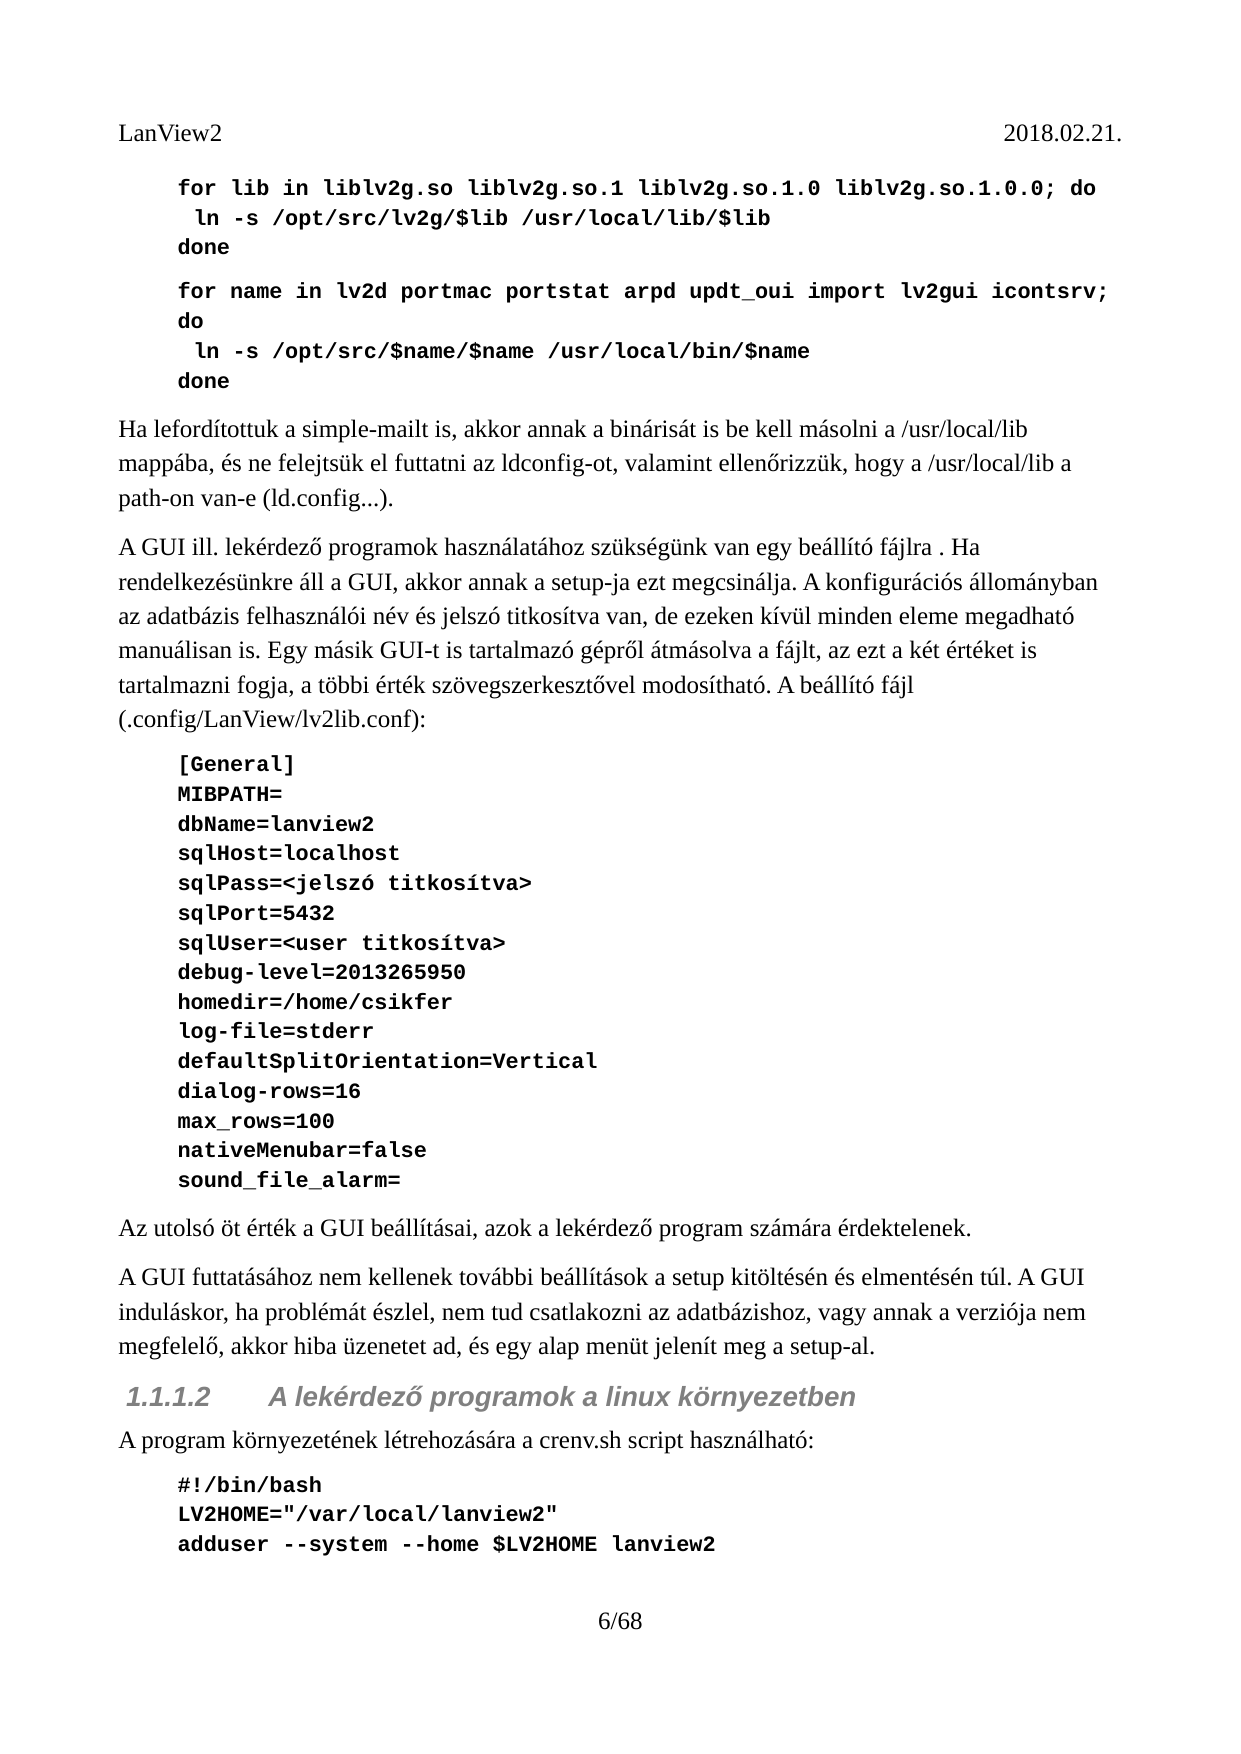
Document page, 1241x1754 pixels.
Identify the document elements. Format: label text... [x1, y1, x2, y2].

text Az utolsó öt érték a GUI beállításai, azok a lekérdező program számára érdektelenek. [118, 1213, 1122, 1242]
text A program környezetének létrehozására a crenv.sh script használható: [118, 1425, 1122, 1454]
text [General] MIBPATH= dbName=lanview2 sqlHost=localhost sqlPass=<jelszó titkosítva> sqlPort=5432 sqlUser=<user titkosítva> debug-level=2013265950 homedir=/home/csikfer log-file=stderr defaultSplitOrientation=Vertical dialog-rows=16 max_rows=100 nativeMenubar=false sound_file_alarm= [177, 753, 1122, 1194]
text Ha lefordítottuk a simple-mailt is, akkor annak a binárisát is be kell másolni a /usr/local/lib mappába, és ne felejtsük el futtatni az ldconfig-ot, valamint ellenőrizzük, hogy a /usr/local/lib a path-on van-e (ld.config...). [118, 414, 1122, 512]
text #!/bin/bash LV2HOME="/var/local/lanview2" adduser --system --home $LV2HOME lanview2 [177, 1474, 1122, 1558]
subtitle A lekérdező programok a linux környezetben [118, 1381, 1122, 1412]
text A GUI futtatásához nem kellenek további beállítások a setup kitöltésén és elmentésén túl. A GUI induláskor, ha problémát észlel, nem tud csatlakozni az adatbázishoz, vagy annak a verziója nem megfelelő, akkor hiba üzenetet ad, és egy alap menüt jelenít meg a setup-al. [118, 1262, 1122, 1360]
text for name in lv2d portmac portstat arpd updt_oui import lv2gui icontsrv; do ln -s /opt/src/$name/$name /usr/local/bin/$name done [177, 281, 1122, 394]
text for lib in liblv2g.so liblv2g.so.1 liblv2g.so.1.0 liblv2g.so.1.0.0; do ln -s /opt/src/lv2g/$lib /usr/local/lib/$lib done [177, 177, 1122, 261]
text A GUI ill. lekérdező programok használatához szükségünk van egy beállító fájlra . Ha rendelkezésünkre áll a GUI, akkor annak a setup-ja ezt megcsinálja. A konfigurációs állományban az adatbázis felhasználói név és jelszó titkosítva van, de ezeken kívül minden eleme megadható manuálisan is. Egy másik GUI-t is tartalmazó gépről átmásolva a fájlt, az ezt a két értéket is tartalmazni fogja, a többi érték szövegszerkesztővel modosítható. A beállító fájl (.config/LanView/lv2lib.conf): [118, 532, 1122, 733]
